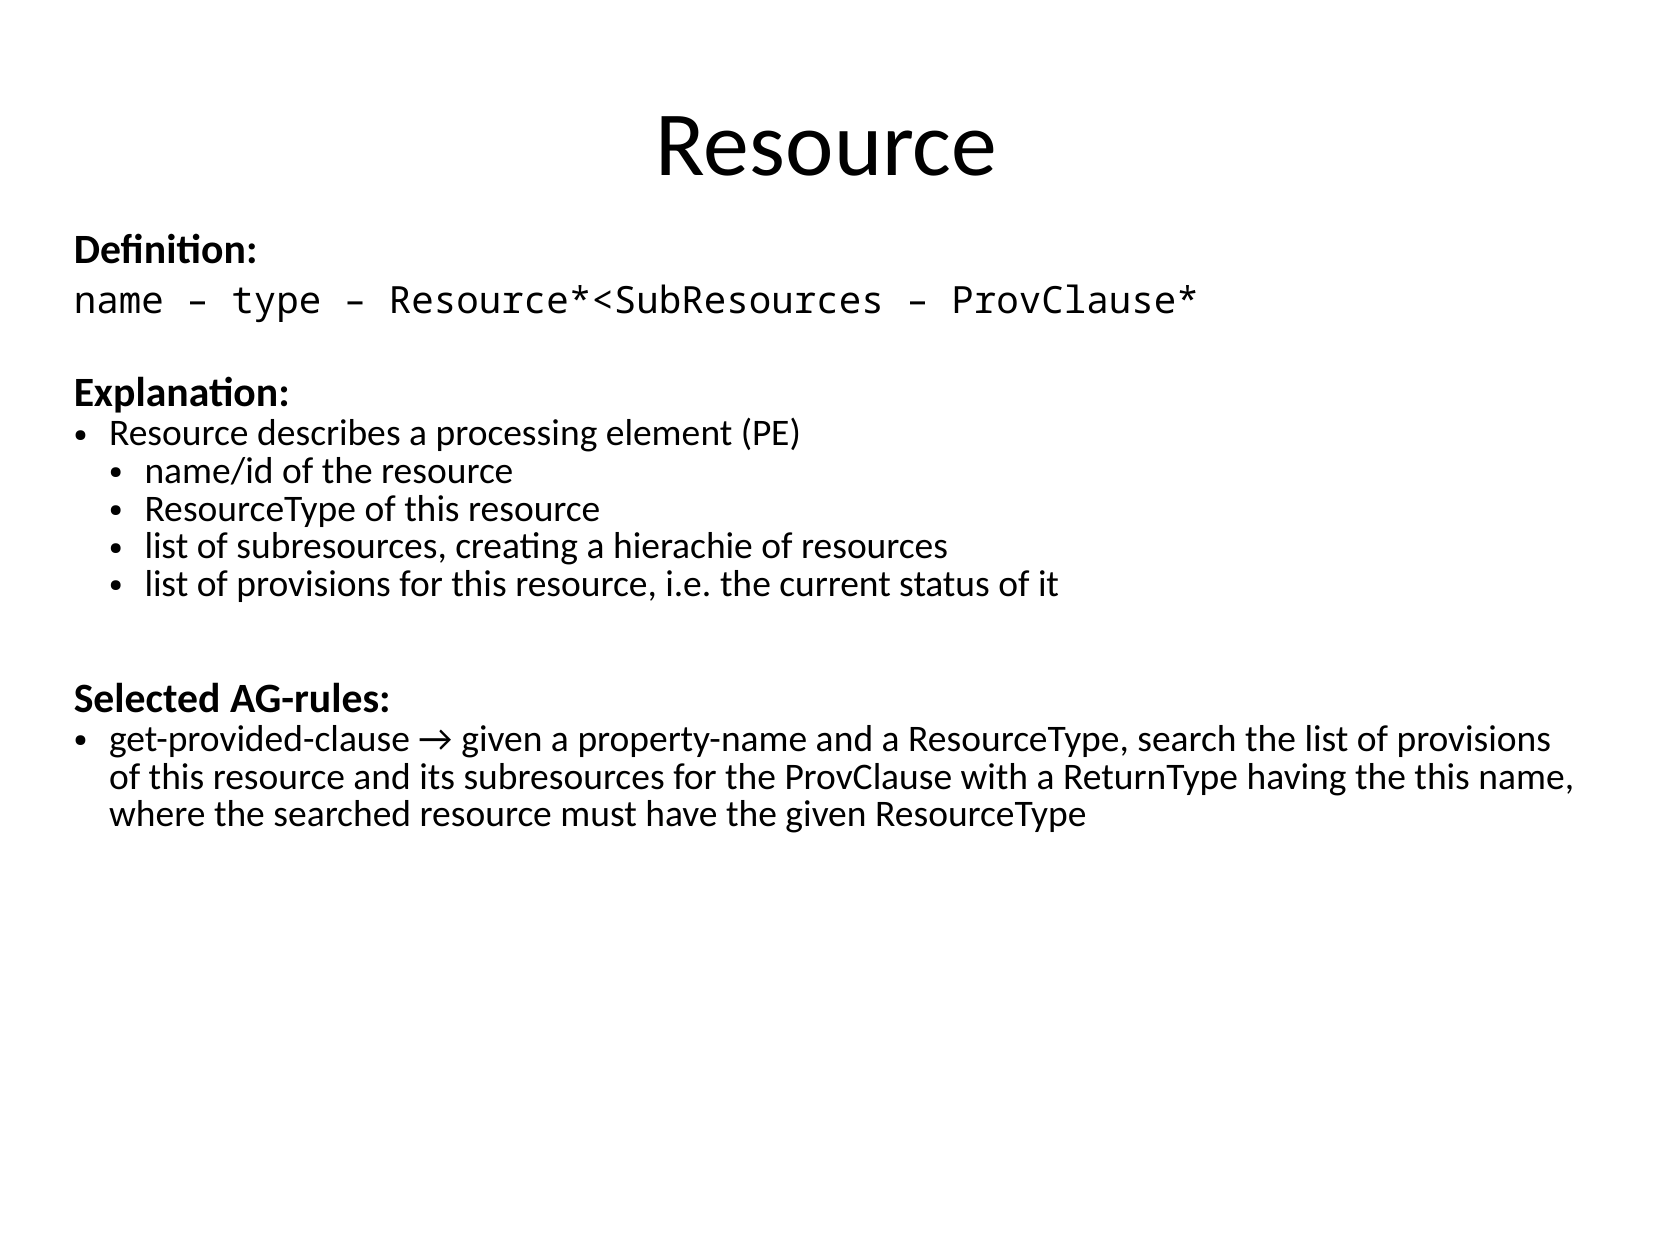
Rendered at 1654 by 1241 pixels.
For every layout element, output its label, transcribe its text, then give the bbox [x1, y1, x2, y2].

text_box Definition: name – type – Resource*<SubResources – ProvClause* Explanation: Resource describes a processing element (PE) name/id of the resource ResourceType of this resource list of subresources, creating a hierachie of resources list of provisions for this resource, i.e. the current status of it Selected AG-rules: get-provided-clause → given a property-name and a ResourceType, search the list of provisions of this resource and its subresources for the ProvClause with a ReturnType having the this name, where the searched resource must have the given ResourceType [59, 224, 1595, 828]
title Resource [82, 49, 1571, 224]
